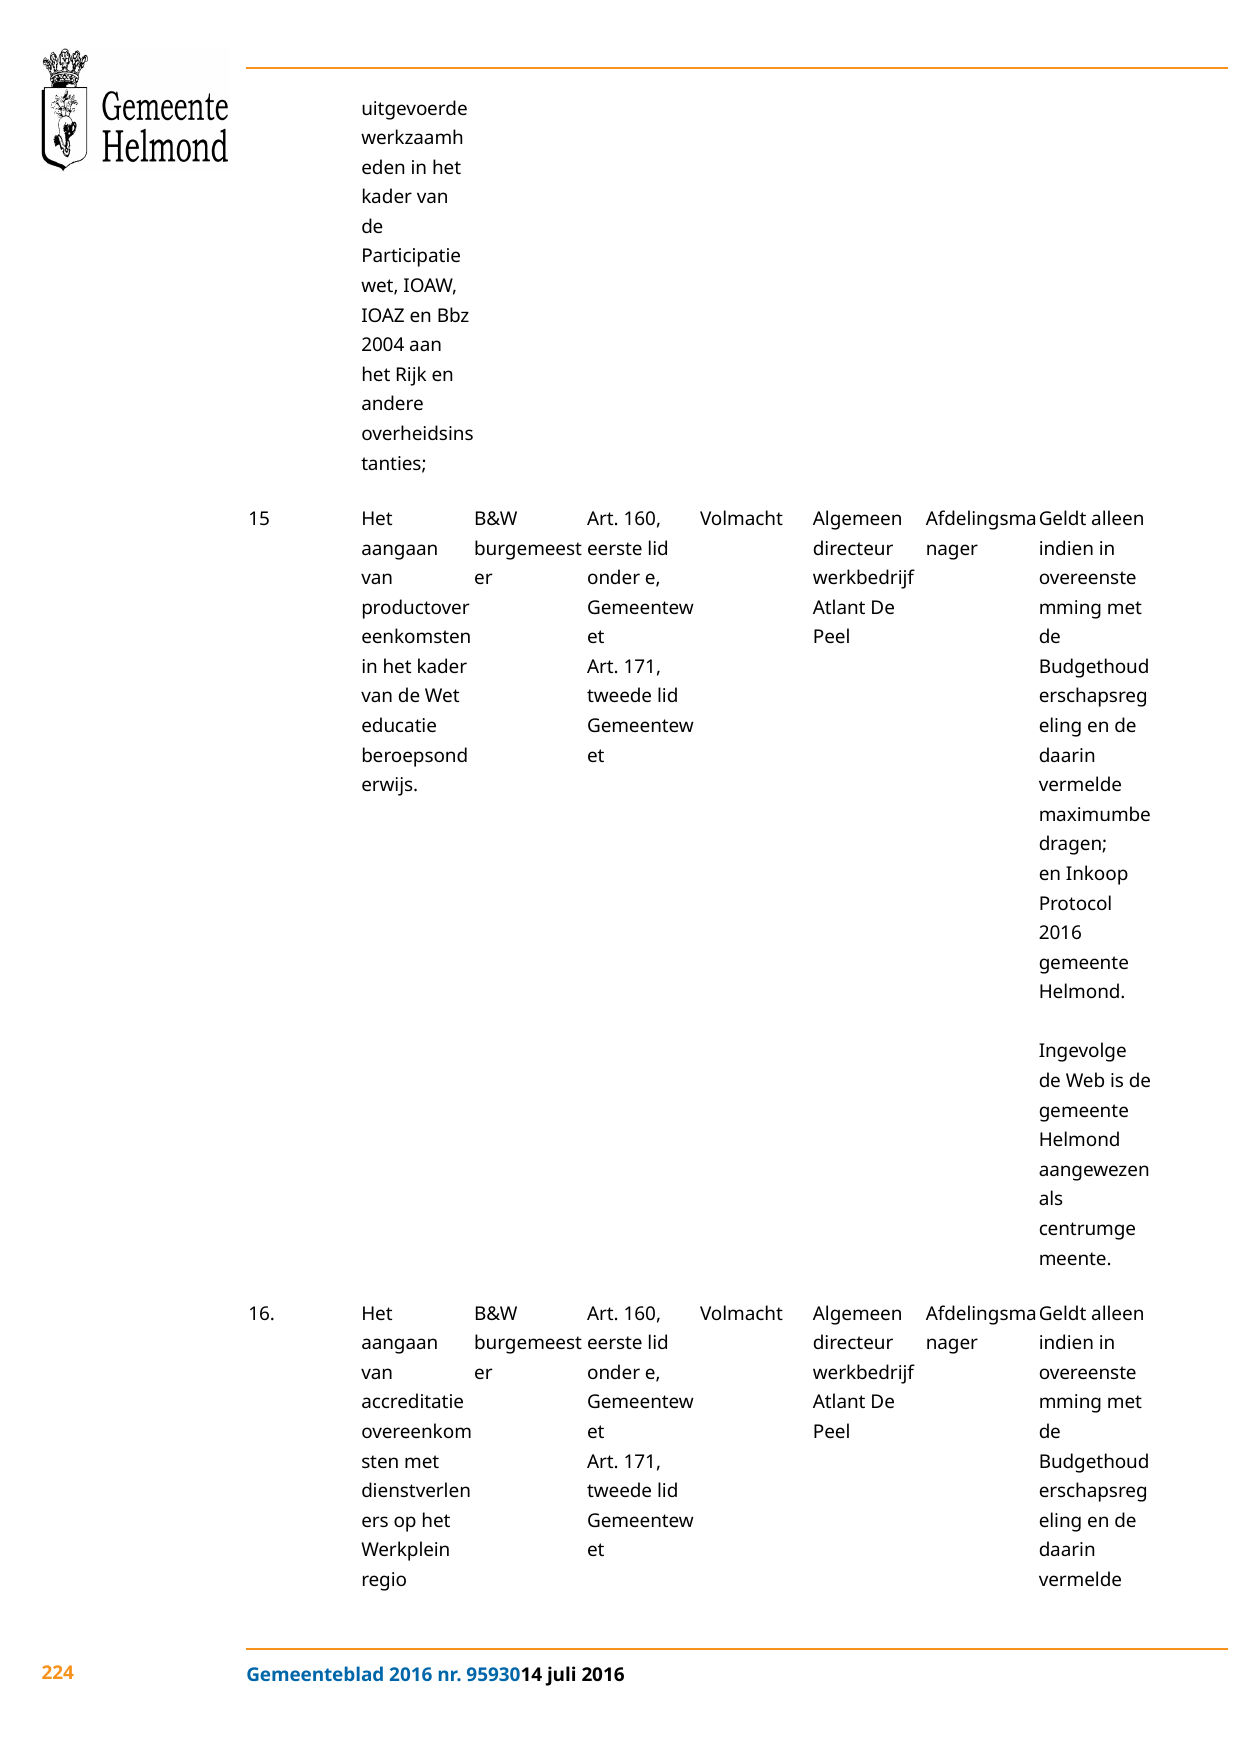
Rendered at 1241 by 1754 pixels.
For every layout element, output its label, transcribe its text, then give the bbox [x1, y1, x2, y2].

table_cell [587, 95, 700, 505]
table_cell [474, 95, 587, 505]
table_cell Algemeen directeur werkbedrijf Atlant De Peel [813, 1300, 926, 1592]
table_cell 16. [248, 1300, 361, 1592]
table_cell Art. 160, eerste lid onder e, Gemeentewet Art. 171, tweede lid Gemeentewet [587, 1300, 700, 1592]
table_cell Geldt alleen indien in overeenstemming met de Budgethouderschapsregeling en de daarin vermelde [1039, 1300, 1152, 1592]
table_cell [813, 95, 926, 505]
table_cell [700, 95, 813, 505]
table_cell Het aangaan van productovereenkomsten in het kader van de Wet educatie beroepsonderwijs. [361, 505, 474, 1300]
table_cell B&W burgemeester [474, 505, 587, 1300]
table_cell [926, 95, 1038, 505]
table_cell Volmacht [700, 1300, 813, 1592]
picture [41, 47, 231, 172]
table_cell Afdelingsmanager [926, 505, 1038, 1300]
table_cell Algemeen directeur werkbedrijf Atlant De Peel [813, 505, 926, 1300]
table_cell [248, 95, 361, 505]
table_cell Art. 160, eerste lid onder e, Gemeentewet Art. 171, tweede lid Gemeentewet [587, 505, 700, 1300]
table_cell Geldt alleen indien in overeenstemming met de Budgethouderschapsregeling en de daarin vermelde maximumbedragen; en Inkoop Protocol 2016 gemeente Helmond. Ingevolge de Web is de gemeente Helmond aangewezen als centrumgemeente. [1039, 505, 1152, 1300]
table_cell [1039, 95, 1152, 505]
table_cell Het aangaan van accreditatieovereenkomsten met dienstverleners op het Werkplein regio [361, 1300, 474, 1592]
table_cell B&W burgemeester [474, 1300, 587, 1592]
table_cell uitgevoerde werkzaamheden in het kader van de Participatiewet, IOAW, IOAZ en Bbz 2004 aan het Rijk en andere overheidsinstanties; [361, 95, 474, 505]
table_cell Afdelingsmanager [926, 1300, 1038, 1592]
table_cell 15 [248, 505, 361, 1300]
table_cell Volmacht [700, 505, 813, 1300]
